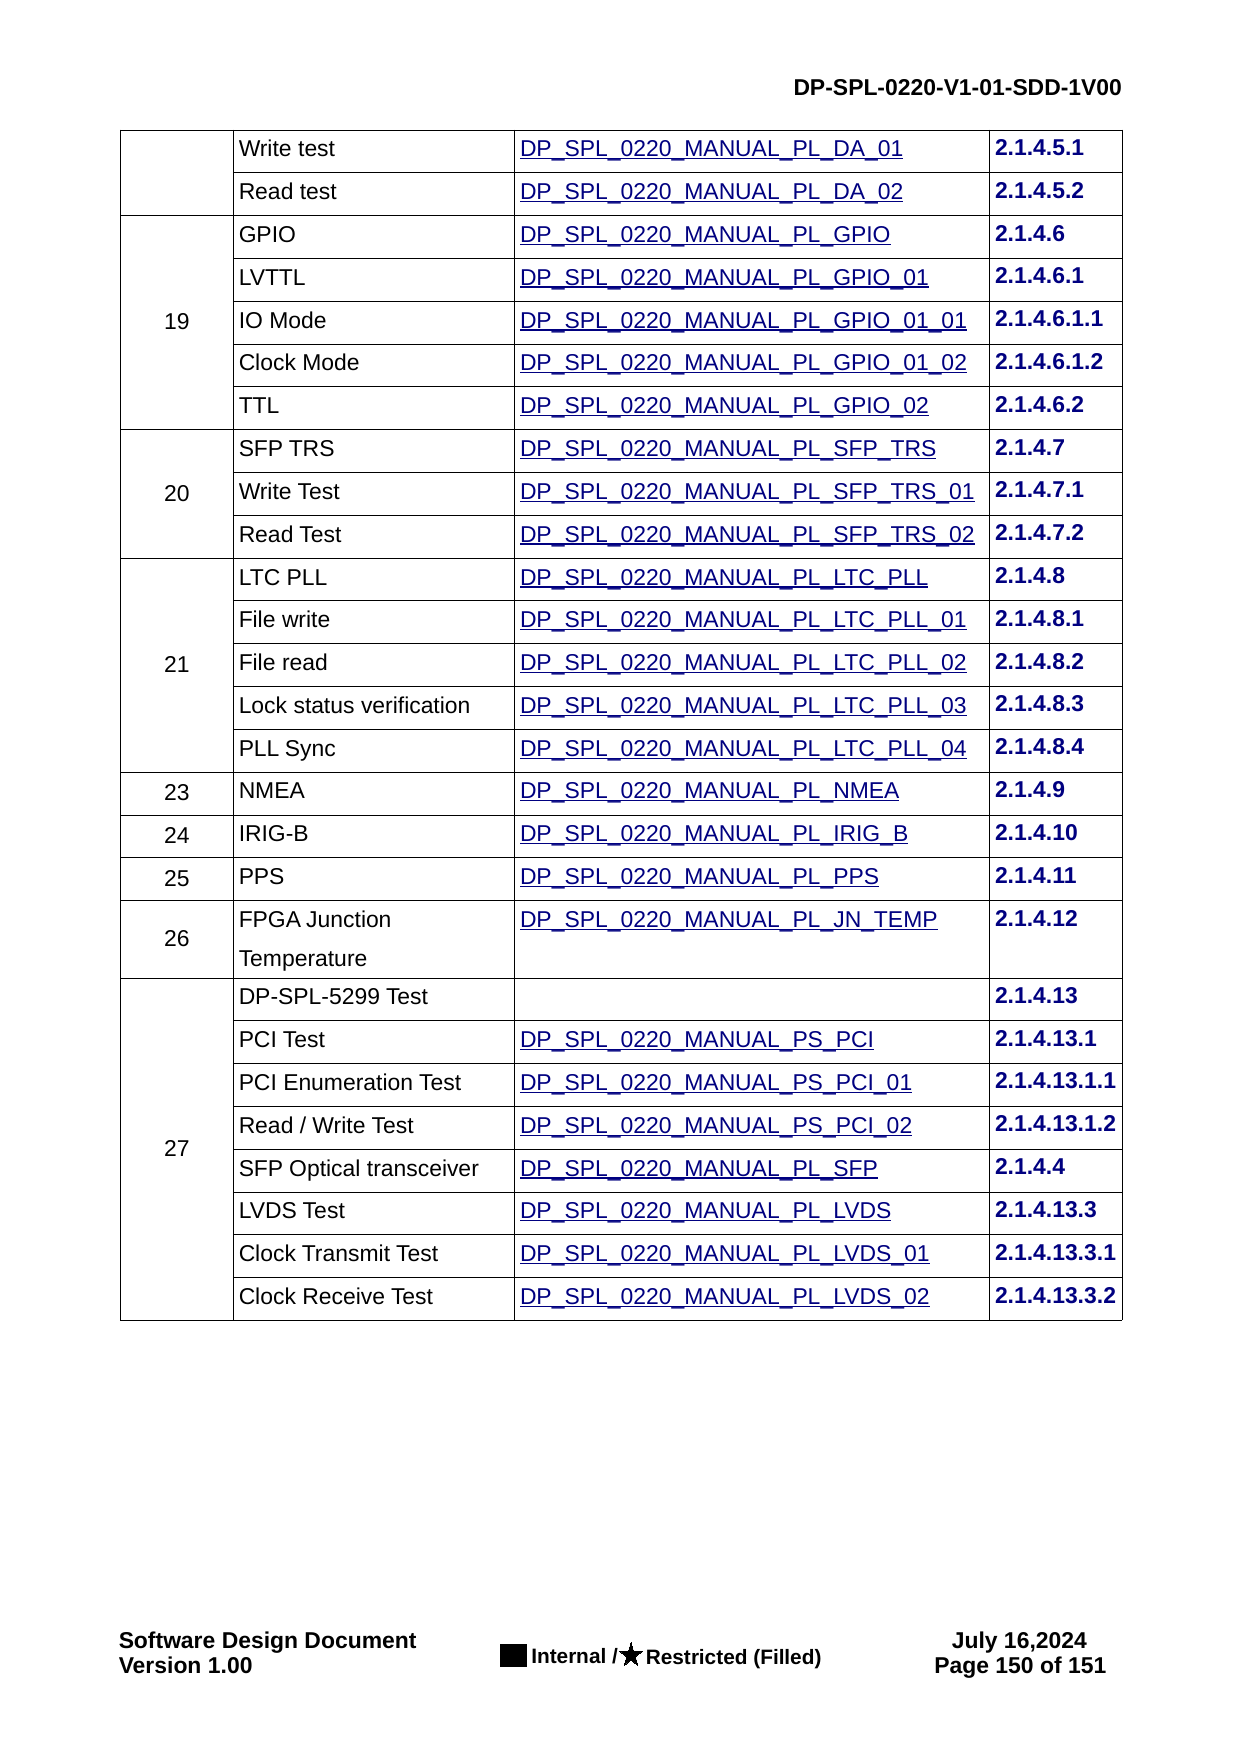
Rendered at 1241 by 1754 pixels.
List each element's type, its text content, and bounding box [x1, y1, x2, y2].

table_cell FPGA Junction Temperature [234, 901, 514, 977]
table_cell DP_SPL_0220_MANUAL_PL_LVDS [515, 1193, 989, 1234]
table_cell 2.1.4.7 [990, 430, 1122, 472]
table_cell 2.1.4.12 [990, 901, 1122, 977]
table_cell 2.1.4.6 [990, 216, 1122, 258]
table_cell Read test [234, 173, 514, 215]
table_cell PCI Test [234, 1021, 514, 1063]
table_cell File write [234, 601, 514, 643]
table_cell DP_SPL_0220_MANUAL_PS_PCI [515, 1021, 989, 1063]
table_cell SFP Optical transceiver [234, 1150, 514, 1192]
table_cell DP_SPL_0220_MANUAL_PL_GPIO_02 [515, 387, 989, 429]
table_cell 19 [121, 216, 233, 429]
table_cell 2.1.4.5.2 [990, 173, 1122, 215]
table_cell DP_SPL_0220_MANUAL_PL_SFP_TRS_02 [515, 516, 989, 558]
table_cell 2.1.4.13.1.1 [990, 1064, 1122, 1106]
table_cell DP_SPL_0220_MANUAL_PL_GPIO_01_01 [515, 302, 989, 343]
table_cell DP_SPL_0220_MANUAL_PL_LTC_PLL [515, 559, 989, 600]
table_cell 2.1.4.10 [990, 816, 1122, 857]
table_cell DP_SPL_0220_MANUAL_PL_SFP_TRS [515, 430, 989, 472]
table_cell Write test [234, 131, 514, 172]
table_cell 24 [121, 816, 233, 857]
table_cell 2.1.4.7.1 [990, 473, 1122, 515]
table_cell DP_SPL_0220_MANUAL_PL_SFP [515, 1150, 989, 1192]
table_cell 2.1.4.13 [990, 979, 1122, 1020]
table_cell DP_SPL_0220_MANUAL_PL_GPIO_01_02 [515, 345, 989, 386]
table_cell Lock status verification [234, 687, 514, 729]
table_cell 2.1.4.13.3.1 [990, 1235, 1122, 1277]
table_cell 23 [121, 773, 233, 814]
table_cell DP_SPL_0220_MANUAL_PL_LTC_PLL_02 [515, 644, 989, 686]
table_cell 2.1.4.6.1.2 [990, 345, 1122, 386]
table_cell DP_SPL_0220_MANUAL_PL_LTC_PLL_01 [515, 601, 989, 643]
table_cell 2.1.4.8.1 [990, 601, 1122, 643]
table_cell DP_SPL_0220_MANUAL_PL_IRIG_B [515, 816, 989, 857]
table_cell DP_SPL_0220_MANUAL_PS_PCI_01 [515, 1064, 989, 1106]
table_cell DP_SPL_0220_MANUAL_PL_NMEA [515, 773, 989, 814]
table_cell 2.1.4.13.1.2 [990, 1107, 1122, 1149]
table_cell DP_SPL_0220_MANUAL_PL_GPIO [515, 216, 989, 258]
table_cell PCI Enumeration Test [234, 1064, 514, 1106]
table_cell IO Mode [234, 302, 514, 343]
table_cell LTC PLL [234, 559, 514, 600]
table_cell Read / Write Test [234, 1107, 514, 1149]
table_cell 27 [121, 979, 233, 1320]
table_cell Read Test [234, 516, 514, 558]
table_cell DP_SPL_0220_MANUAL_PL_JN_TEMP [515, 901, 989, 977]
table_cell 2.1.4.8.2 [990, 644, 1122, 686]
table_cell 26 [121, 901, 233, 977]
table_cell File read [234, 644, 514, 686]
table_cell NMEA [234, 773, 514, 814]
table_cell SFP TRS [234, 430, 514, 472]
table_cell 2.1.4.8.4 [990, 730, 1122, 772]
table_cell 2.1.4.5.1 [990, 131, 1122, 172]
table_cell DP_SPL_0220_MANUAL_PL_LVDS_01 [515, 1235, 989, 1277]
table_cell 2.1.4.6.2 [990, 387, 1122, 429]
table_cell 2.1.4.4 [990, 1150, 1122, 1192]
table_cell GPIO [234, 216, 514, 258]
table_cell DP_SPL_0220_MANUAL_PL_LTC_PLL_04 [515, 730, 989, 772]
table_cell 2.1.4.13.3.2 [990, 1278, 1122, 1320]
table_cell LVDS Test [234, 1193, 514, 1234]
table_cell DP_SPL_0220_MANUAL_PS_PCI_02 [515, 1107, 989, 1149]
table_cell 2.1.4.13.1 [990, 1021, 1122, 1063]
table_cell 2.1.4.7.2 [990, 516, 1122, 558]
table_cell 21 [121, 559, 233, 772]
table_cell 2.1.4.6.1.1 [990, 302, 1122, 343]
table_cell [121, 131, 233, 215]
table_cell 2.1.4.8 [990, 559, 1122, 600]
table_cell 2.1.4.13.3 [990, 1193, 1122, 1234]
table_cell [515, 979, 989, 1020]
table_cell DP_SPL_0220_MANUAL_PL_SFP_TRS_01 [515, 473, 989, 515]
table_cell Clock Transmit Test [234, 1235, 514, 1277]
table_cell 2.1.4.6.1 [990, 259, 1122, 301]
table_cell Write Test [234, 473, 514, 515]
table_cell 2.1.4.11 [990, 858, 1122, 900]
table_cell Clock Receive Test [234, 1278, 514, 1320]
table_cell DP_SPL_0220_MANUAL_PL_DA_02 [515, 173, 989, 215]
table_cell 2.1.4.9 [990, 773, 1122, 814]
table_cell 2.1.4.8.3 [990, 687, 1122, 729]
table_cell DP_SPL_0220_MANUAL_PL_GPIO_01 [515, 259, 989, 301]
table_cell TTL [234, 387, 514, 429]
table_cell PLL Sync [234, 730, 514, 772]
table_cell Clock Mode [234, 345, 514, 386]
table_cell DP_SPL_0220_MANUAL_PL_DA_01 [515, 131, 989, 172]
table_cell DP_SPL_0220_MANUAL_PL_LTC_PLL_03 [515, 687, 989, 729]
table_cell DP-SPL-5299 Test [234, 979, 514, 1020]
table_cell DP_SPL_0220_MANUAL_PL_PPS [515, 858, 989, 900]
table_cell 20 [121, 430, 233, 558]
table_cell IRIG-B [234, 816, 514, 857]
table_cell 25 [121, 858, 233, 900]
table_cell DP_SPL_0220_MANUAL_PL_LVDS_02 [515, 1278, 989, 1320]
table_cell PPS [234, 858, 514, 900]
table_cell LVTTL [234, 259, 514, 301]
